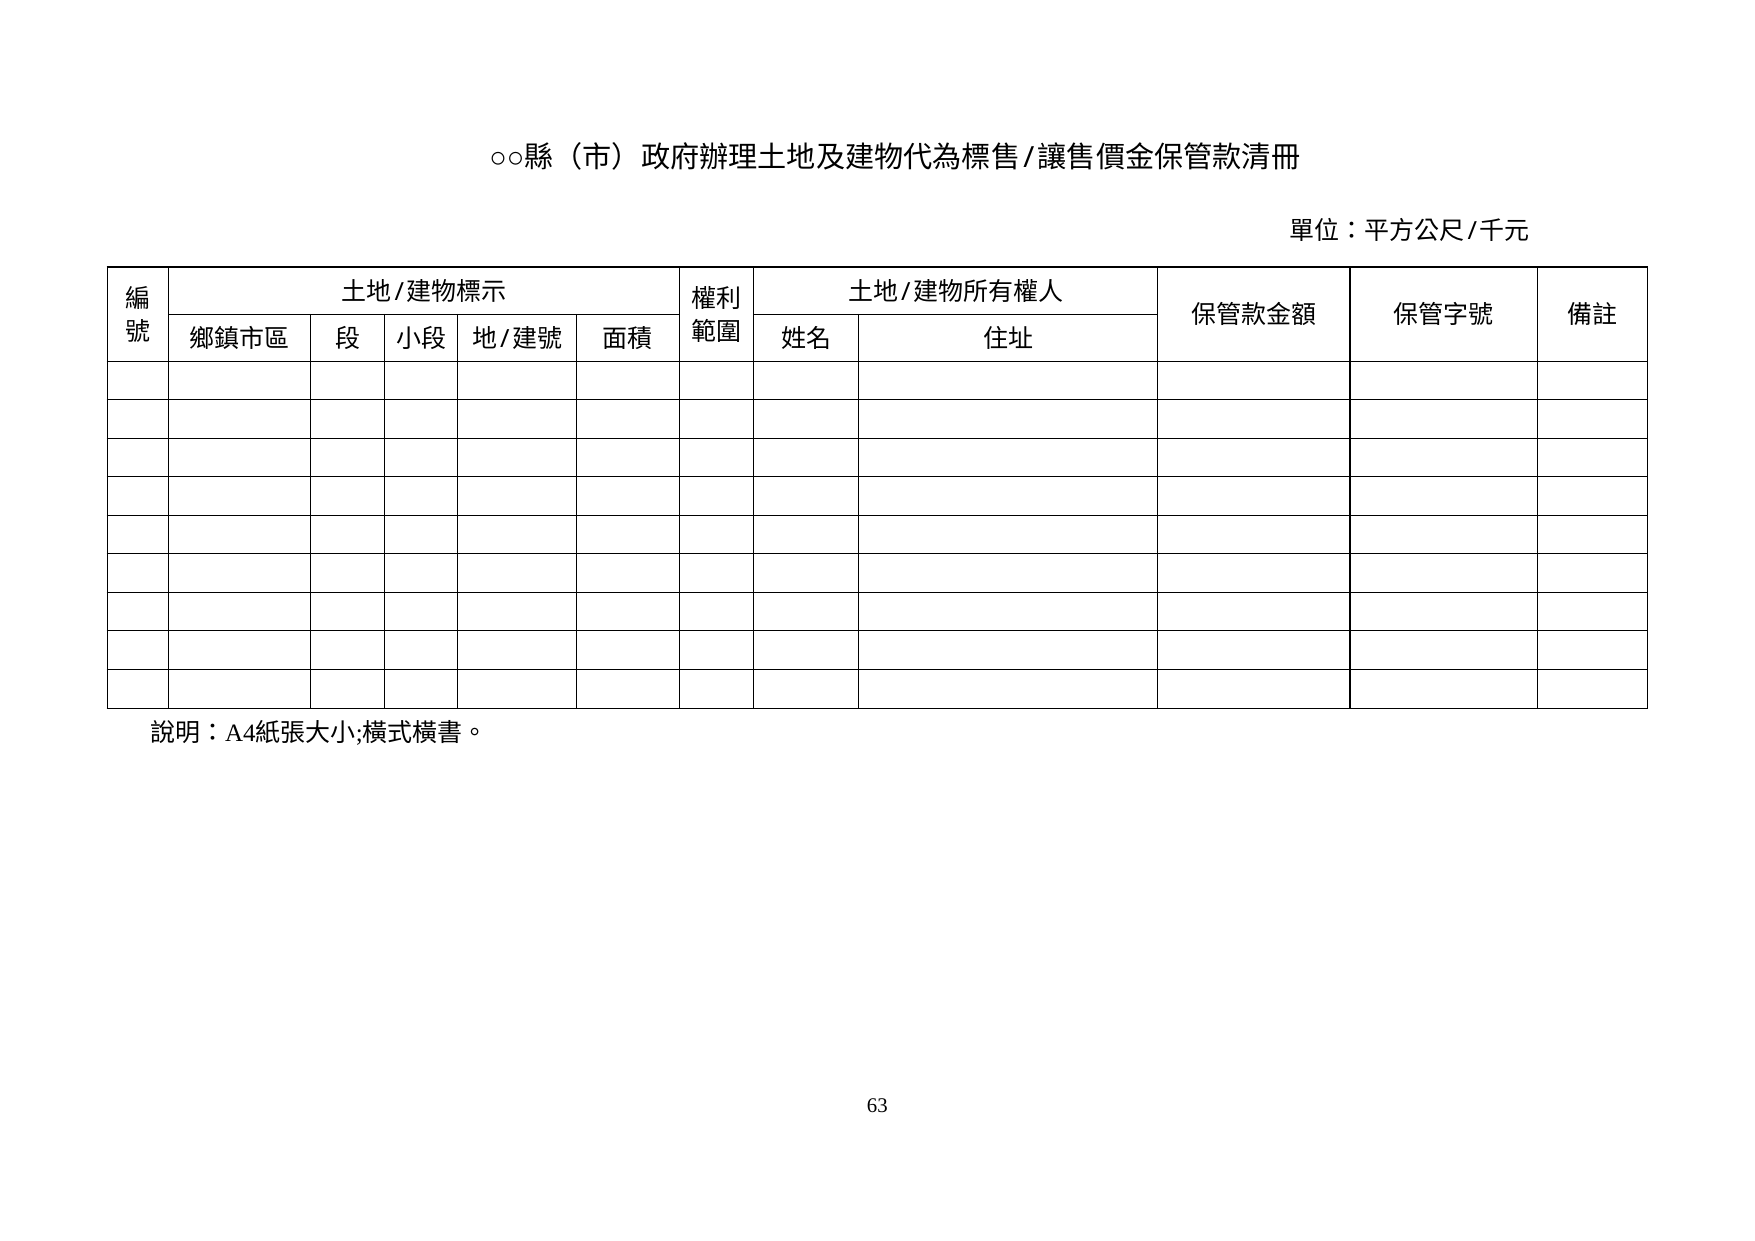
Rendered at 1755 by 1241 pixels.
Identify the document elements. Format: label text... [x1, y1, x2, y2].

table_cell [680, 631, 753, 669]
table_cell [754, 400, 858, 438]
table_header ○○縣（市）政府辦理土地及建物代為標售/讓售價金保管款清冊 [107, 118, 1647, 192]
table_cell [679, 193, 1278, 266]
table_cell [385, 631, 457, 669]
table_cell [385, 477, 457, 515]
table_cell 面積 [577, 315, 679, 361]
table_cell [1351, 362, 1537, 399]
table_cell [169, 554, 310, 592]
table_cell [754, 362, 858, 399]
table_cell 姓名 [754, 315, 858, 361]
table_cell [577, 400, 679, 438]
table_cell [385, 554, 457, 592]
table_cell [754, 477, 858, 515]
table_cell [108, 516, 168, 553]
table_cell [1351, 593, 1537, 630]
table_cell [1158, 593, 1349, 630]
table_cell [311, 477, 384, 515]
table_cell [859, 593, 1157, 630]
table_cell [577, 477, 679, 515]
table_cell [458, 631, 576, 669]
table_cell [1351, 477, 1537, 515]
table_cell [1538, 631, 1647, 669]
table_cell 備註 [1538, 268, 1647, 361]
table_cell [108, 670, 168, 707]
table_cell [1538, 554, 1647, 592]
table_cell [577, 439, 679, 476]
table_cell [1351, 516, 1537, 553]
table_cell 住址 [859, 315, 1157, 361]
table_cell [169, 516, 310, 553]
table_cell [458, 439, 576, 476]
table_cell [680, 362, 753, 399]
table_cell [169, 593, 310, 630]
table_cell 土地/建物標示 [169, 268, 679, 314]
table_cell [1158, 554, 1349, 592]
table_cell [108, 593, 168, 630]
table_cell [680, 439, 753, 476]
table_cell [169, 670, 310, 707]
table_cell [1351, 439, 1537, 476]
table_cell [107, 193, 390, 266]
table_cell [1538, 516, 1647, 553]
table_cell [169, 631, 310, 669]
table_cell [311, 400, 384, 438]
table_cell [458, 477, 576, 515]
table_cell [754, 631, 858, 669]
table_cell [680, 516, 753, 553]
table_cell 地/建號 [458, 315, 576, 361]
table_cell [385, 593, 457, 630]
table_cell [1158, 631, 1349, 669]
table_cell [754, 593, 858, 630]
table_cell [859, 362, 1157, 399]
table_cell [680, 554, 753, 592]
table_cell 單位：平方公尺/千元 [1278, 193, 1647, 266]
table_cell [458, 516, 576, 553]
table_cell [1158, 516, 1349, 553]
table_cell [311, 593, 384, 630]
table_cell [108, 439, 168, 476]
text 說明：A4紙張大小;橫式橫書。 [150, 709, 1604, 750]
table_cell [108, 631, 168, 669]
table_cell 權利範圍 [680, 268, 753, 361]
table_cell [108, 362, 168, 399]
table_cell [458, 554, 576, 592]
table_cell 編號 [108, 268, 168, 361]
table_cell [754, 516, 858, 553]
table_cell [1158, 670, 1349, 707]
table_cell [754, 439, 858, 476]
table_cell [1538, 400, 1647, 438]
table_cell [108, 477, 168, 515]
table_cell 保管款金額 [1158, 268, 1349, 361]
table_cell [311, 362, 384, 399]
table_cell [385, 516, 457, 553]
table_cell [385, 439, 457, 476]
table_cell [859, 400, 1157, 438]
table_cell [859, 670, 1157, 707]
table_cell [1351, 554, 1537, 592]
table_cell [1538, 670, 1647, 707]
table_cell [1158, 400, 1349, 438]
table_cell [458, 593, 576, 630]
table_cell [1351, 631, 1537, 669]
table_cell [108, 554, 168, 592]
table_cell [311, 631, 384, 669]
table_cell [680, 400, 753, 438]
table_cell [577, 670, 679, 707]
table_cell 鄉鎮市區 [169, 315, 310, 361]
table_cell [390, 193, 679, 266]
table_cell [577, 554, 679, 592]
table_cell [859, 554, 1157, 592]
table_cell [1158, 362, 1349, 399]
table_cell [169, 477, 310, 515]
table_cell [1351, 400, 1537, 438]
table_cell [1158, 439, 1349, 476]
table_cell [859, 631, 1157, 669]
table_cell [680, 593, 753, 630]
table_cell [311, 439, 384, 476]
table_cell 段 [311, 315, 384, 361]
table_cell [577, 362, 679, 399]
table_cell [311, 554, 384, 592]
table_cell [577, 631, 679, 669]
table_cell [1538, 362, 1647, 399]
table_cell [859, 477, 1157, 515]
table_cell [1538, 477, 1647, 515]
table_cell 土地/建物所有權人 [754, 268, 1157, 314]
table_cell 小段 [385, 315, 457, 361]
table_cell [311, 516, 384, 553]
table_cell 保管字號 [1351, 268, 1537, 361]
table_cell [458, 362, 576, 399]
table_cell [108, 400, 168, 438]
table_cell [859, 516, 1157, 553]
table_cell [859, 439, 1157, 476]
table_cell [680, 477, 753, 515]
table_cell [311, 670, 384, 707]
table_cell [385, 670, 457, 707]
table_cell [680, 670, 753, 707]
table_cell [577, 516, 679, 553]
table_cell [458, 400, 576, 438]
table_cell [1538, 593, 1647, 630]
table_cell [754, 554, 858, 592]
table_cell [1538, 439, 1647, 476]
table_cell [169, 439, 310, 476]
table_cell [385, 362, 457, 399]
table_cell [169, 400, 310, 438]
table_cell [1158, 477, 1349, 515]
table_cell [458, 670, 576, 707]
table_cell [1351, 670, 1537, 707]
table_cell [754, 670, 858, 707]
table_cell [385, 400, 457, 438]
table_cell [577, 593, 679, 630]
table_cell [169, 362, 310, 399]
